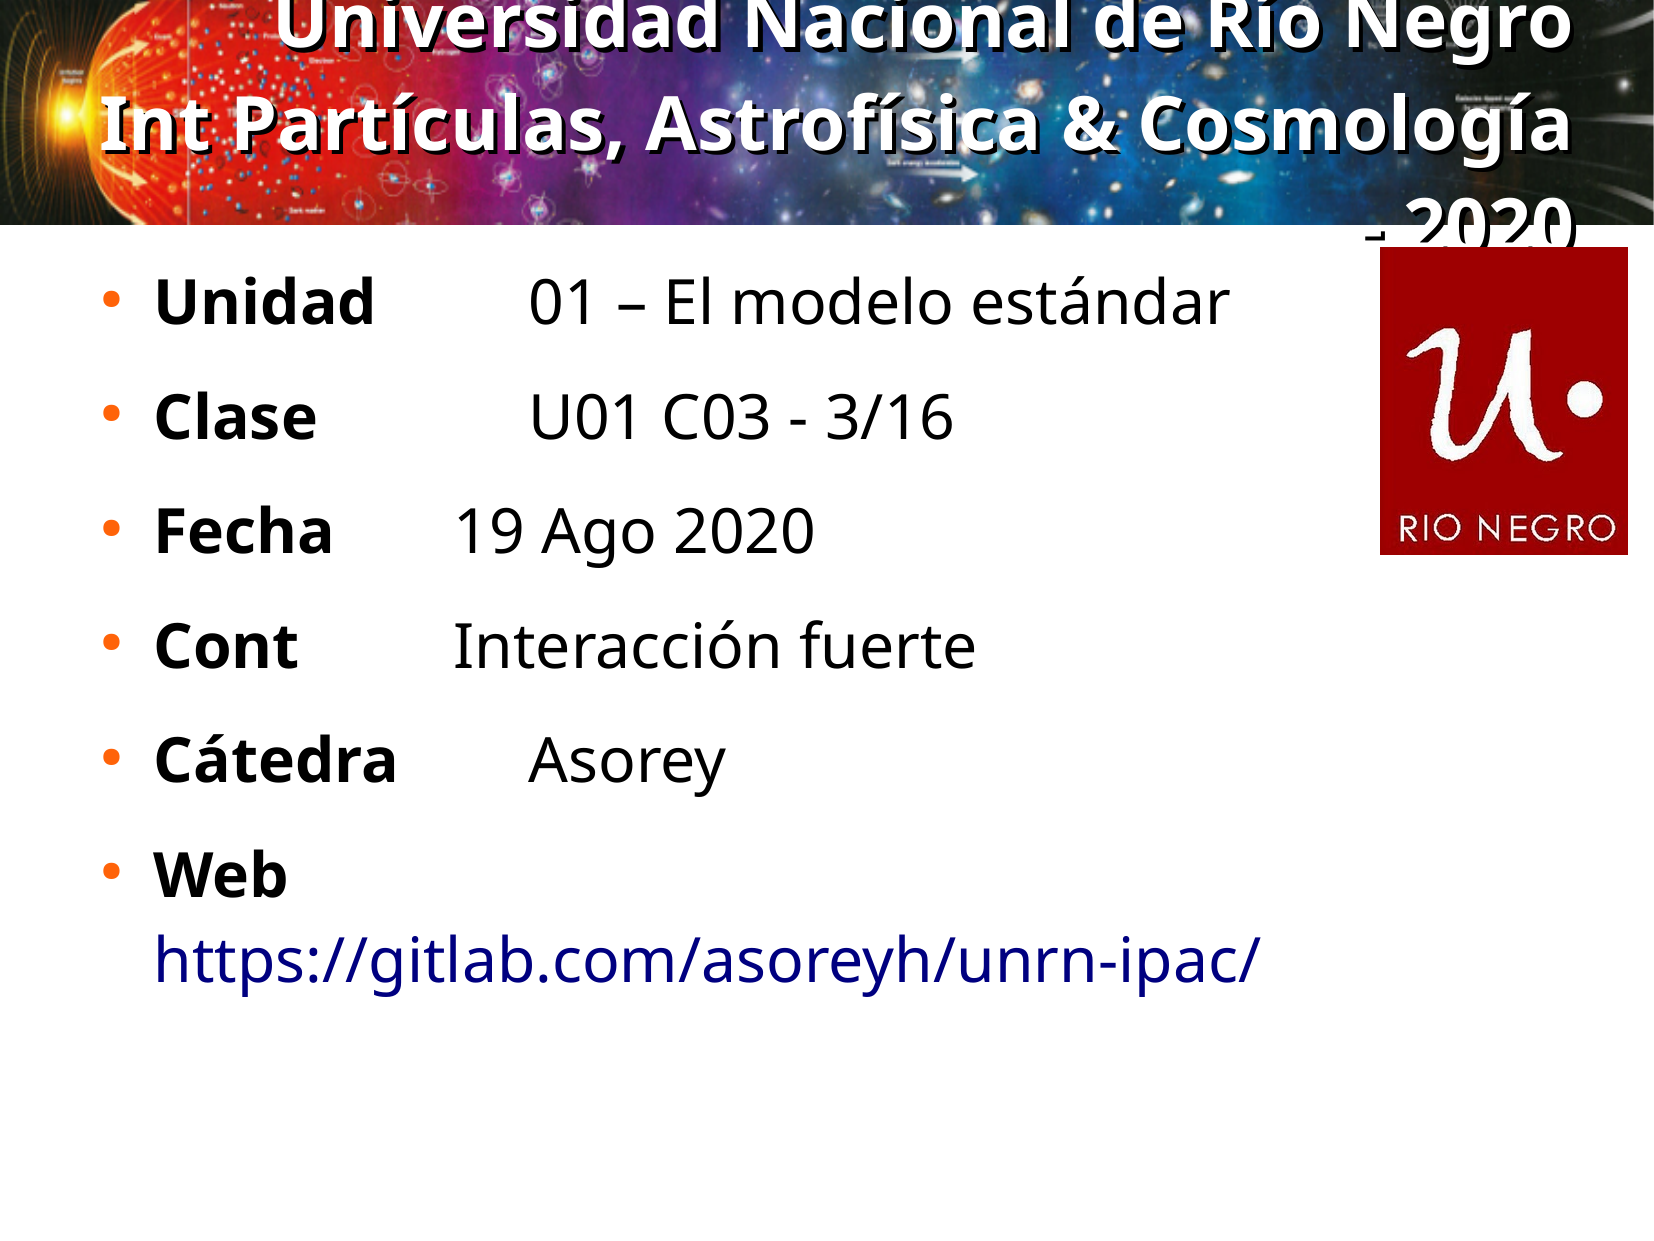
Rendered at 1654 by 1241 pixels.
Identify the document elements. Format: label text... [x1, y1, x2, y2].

picture [0, 0, 60, 225]
title Universidad Nacional de Río Negro Int Partículas, Astrofísica & Cosmología - 2020 [60, 0, 1576, 259]
picture [1576, 0, 1654, 225]
list Unidad 01 – El modelo estándar Clase U01 C03 - 3/16 Fecha 19 Ago 2020 Cont Interacción fuerte Cátedra Asorey Web https://gitlab.com/asoreyh/unrn-ipac/ [82, 258, 1571, 1156]
picture [1380, 247, 1628, 556]
